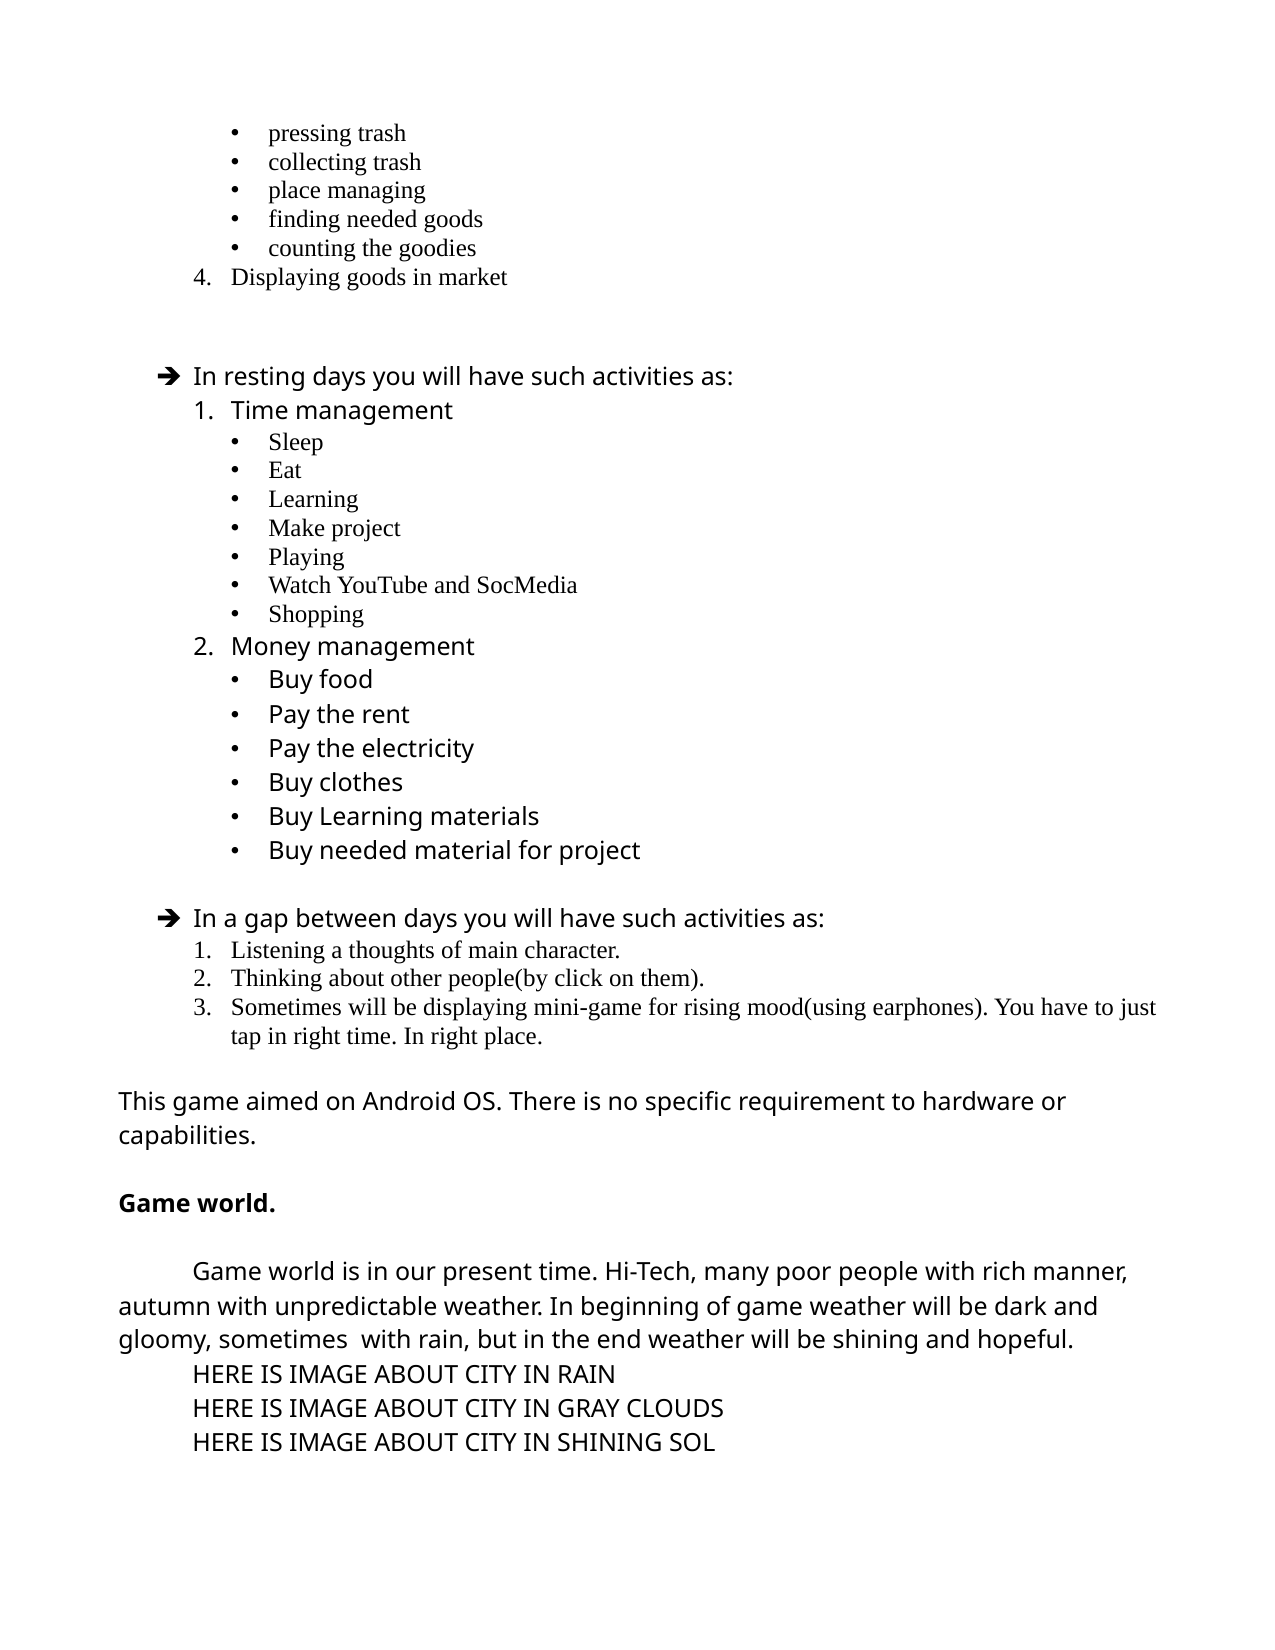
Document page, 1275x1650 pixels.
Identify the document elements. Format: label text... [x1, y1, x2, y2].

list Pay the rent [231, 696, 1157, 730]
list Watch YouTube and SocMedia [231, 571, 1157, 599]
list Buy needed material for project [231, 832, 1157, 867]
list Time management [193, 393, 1157, 427]
text Game world. [118, 1186, 1157, 1220]
list In a gap between days you will have such activities as: [156, 901, 1157, 935]
list Eat [231, 456, 1157, 484]
text HERE IS IMAGE ABOUT CITY IN SHINING SOL [118, 1424, 1157, 1458]
list Buy food [231, 662, 1157, 696]
list Listening a thoughts of main character. [193, 935, 1157, 963]
list Buy clothes [231, 764, 1157, 798]
list Sleep [231, 427, 1157, 456]
list Make project [231, 513, 1157, 542]
text HERE IS IMAGE ABOUT CITY IN RAIN [118, 1356, 1157, 1390]
list place managing [231, 176, 1157, 204]
list collecting trash [231, 147, 1157, 176]
list Money management [193, 628, 1157, 662]
list Learning [231, 484, 1157, 513]
text HERE IS IMAGE ABOUT CITY IN GRAY CLOUDS [118, 1390, 1157, 1424]
list Pay the electricity [231, 730, 1157, 764]
list pressing trash [231, 118, 1157, 147]
list In resting days you will have such activities as: [156, 359, 1157, 393]
text This game aimed on Android OS. There is no specific requirement to hardware or capabilities. [118, 1084, 1157, 1152]
list Thinking about other people(by click on them). [193, 963, 1157, 992]
list Sometimes will be displaying mini-game for rising mood(using earphones). You have to just tap in right time. In right place. [193, 992, 1157, 1050]
list counting the goodies [231, 233, 1157, 262]
list Buy Learning materials [231, 798, 1157, 832]
list Playing [231, 542, 1157, 571]
text Game world is in our present time. Hi-Tech, many poor people with rich manner, autumn with unpredictable weather. In beginning of game weather will be dark and gloomy, sometimes with rain, but in the end weather will be shining and hopeful. [118, 1254, 1157, 1356]
list Displaying goods in market [193, 262, 1157, 291]
list finding needed goods [231, 204, 1157, 233]
list Shopping [231, 599, 1157, 628]
